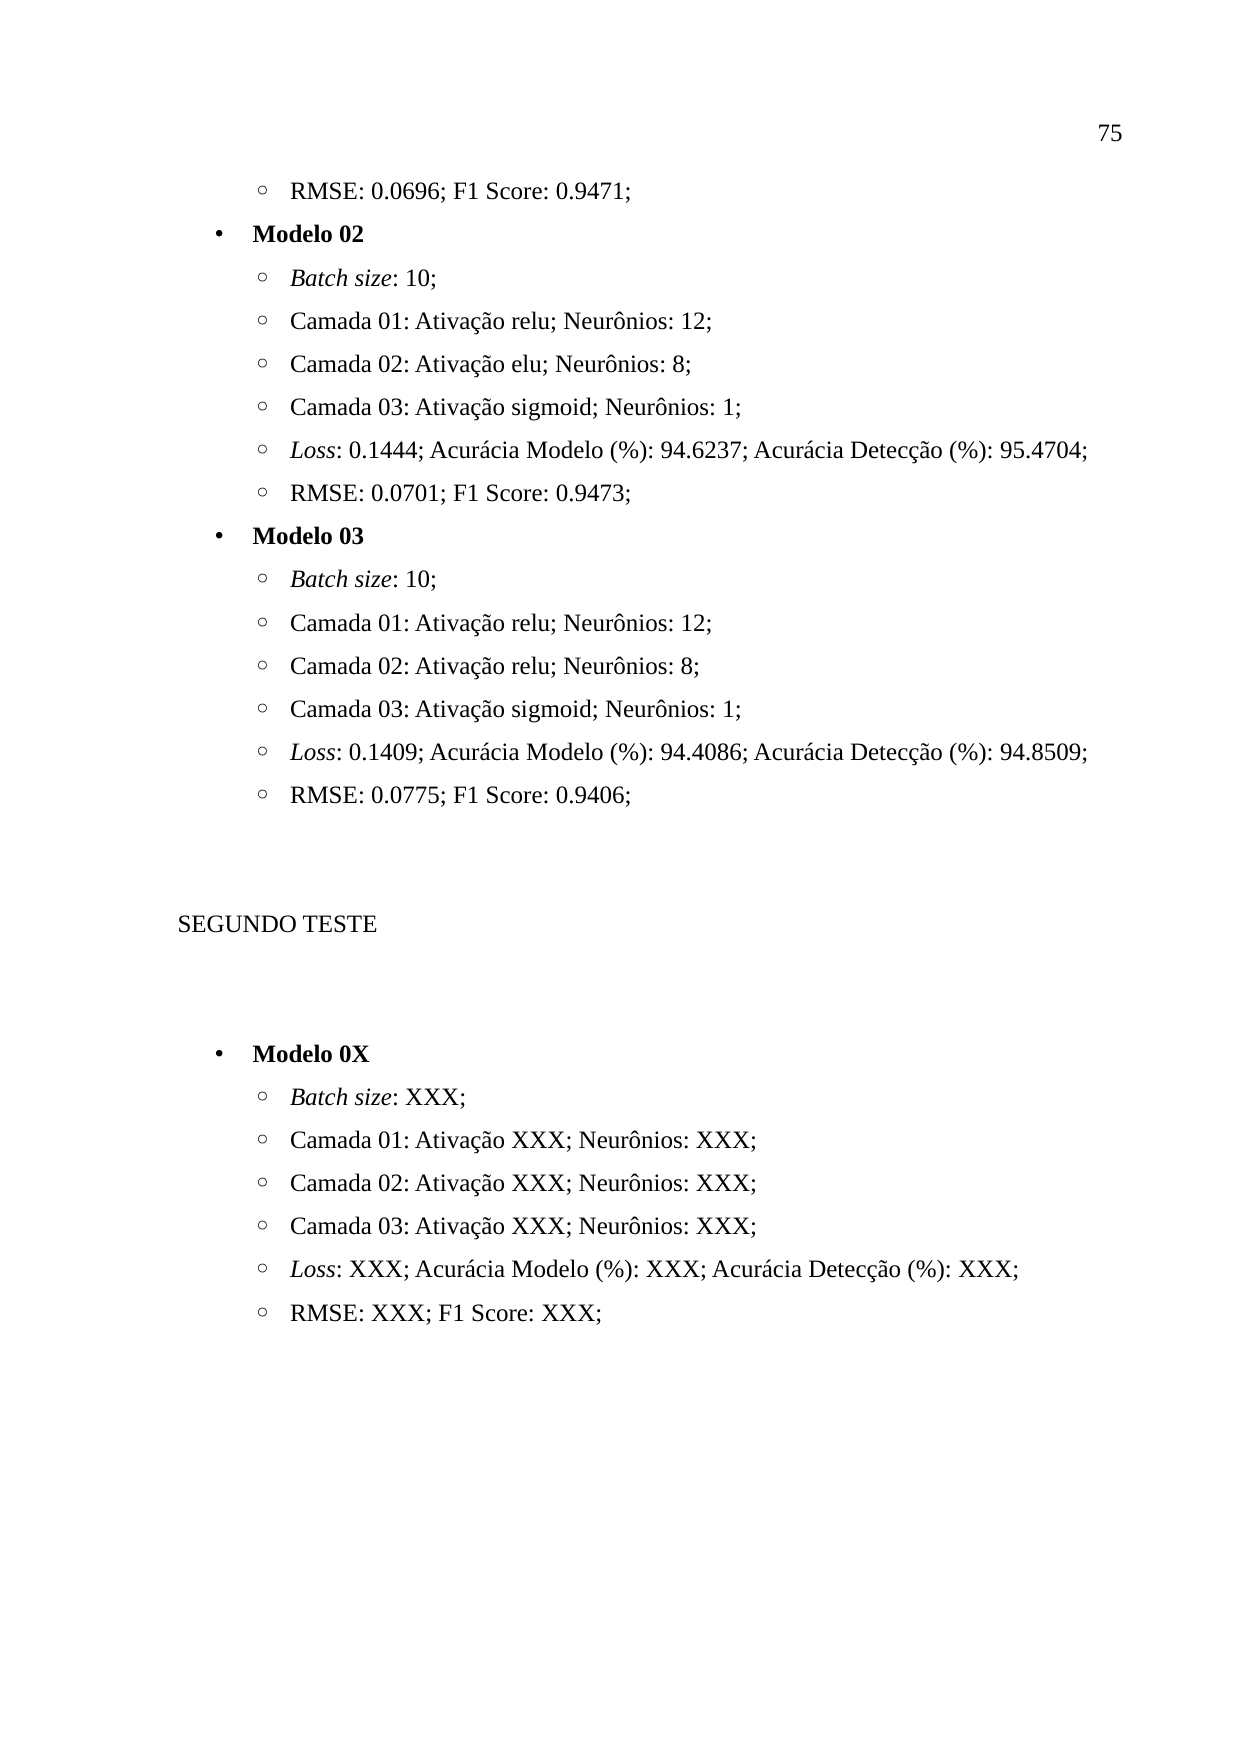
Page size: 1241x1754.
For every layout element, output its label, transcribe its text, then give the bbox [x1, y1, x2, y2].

list Batch size: 10; [252, 564, 1122, 593]
list Modelo 03 [215, 521, 1122, 550]
list Camada 02: Ativação XXX; Neurônios: XXX; [252, 1168, 1122, 1197]
list RMSE: 0.0701; F1 Score: 0.9473; [252, 478, 1122, 507]
list Camada 01: Ativação relu; Neurônios: 12; [252, 306, 1122, 334]
text SEGUNDO TESTE [177, 909, 1122, 938]
list Camada 01: Ativação XXX; Neurônios: XXX; [252, 1125, 1122, 1154]
list Camada 03: Ativação sigmoid; Neurônios: 1; [252, 392, 1122, 421]
list RMSE: 0.0775; F1 Score: 0.9406; [252, 780, 1122, 809]
list Modelo 0X [215, 1039, 1122, 1068]
list Camada 03: Ativação sigmoid; Neurônios: 1; [252, 694, 1122, 723]
list Loss: XXX; Acurácia Modelo (%): XXX; Acurácia Detecção (%): XXX; [252, 1254, 1122, 1283]
list Loss: 0.1409; Acurácia Modelo (%): 94.4086; Acurácia Detecção (%): 94.8509; [252, 737, 1122, 766]
list Camada 02: Ativação elu; Neurônios: 8; [252, 349, 1122, 378]
list RMSE: 0.0696; F1 Score: 0.9471; [252, 176, 1122, 205]
list Camada 03: Ativação XXX; Neurônios: XXX; [252, 1211, 1122, 1240]
list Modelo 02 [215, 219, 1122, 248]
list Batch size: XXX; [252, 1082, 1122, 1111]
list Batch size: 10; [252, 263, 1122, 291]
list RMSE: XXX; F1 Score: XXX; [252, 1298, 1122, 1326]
list Loss: 0.1444; Acurácia Modelo (%): 94.6237; Acurácia Detecção (%): 95.4704; [252, 435, 1122, 464]
list Camada 02: Ativação relu; Neurônios: 8; [252, 651, 1122, 679]
list Camada 01: Ativação relu; Neurônios: 12; [252, 608, 1122, 636]
